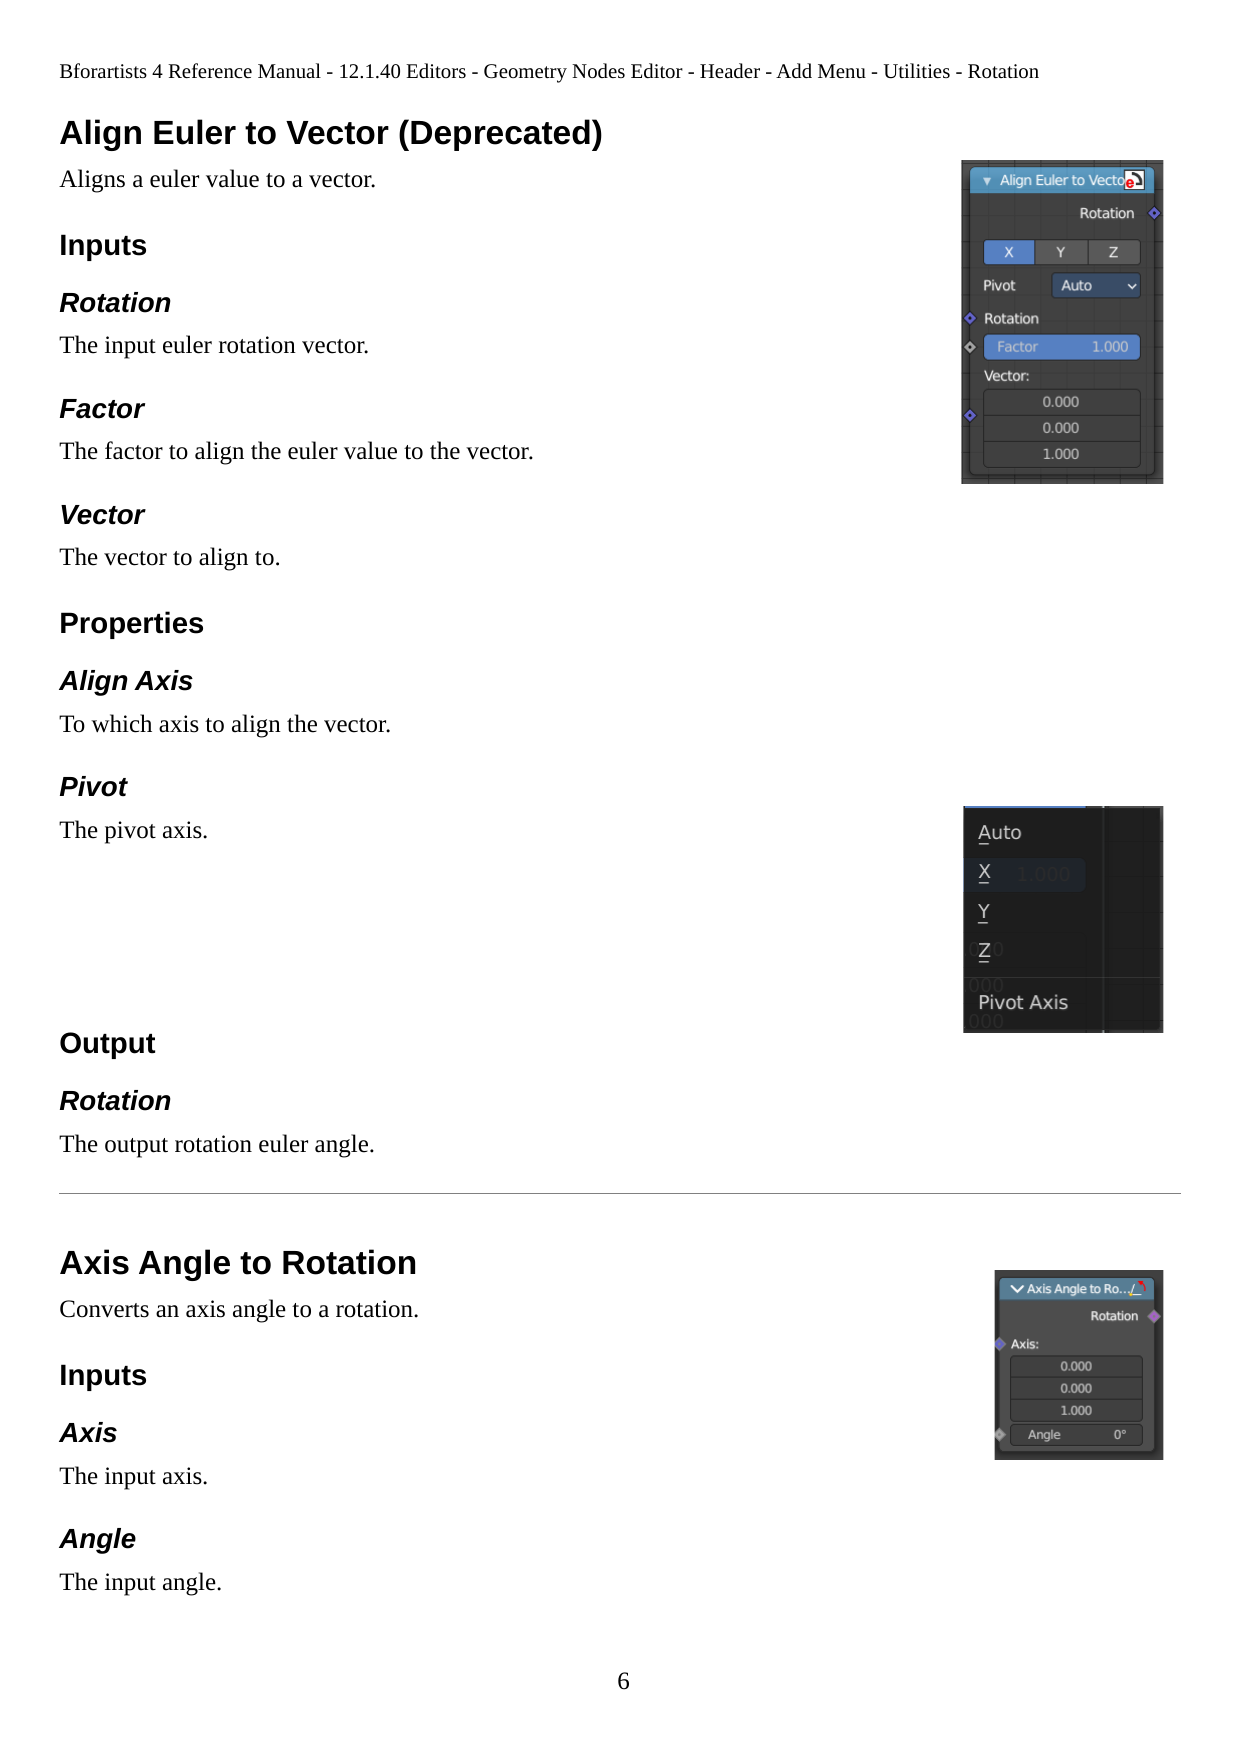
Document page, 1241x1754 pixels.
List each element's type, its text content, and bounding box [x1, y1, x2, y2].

subtitle [1164, 1358, 1181, 1392]
text The vector to align to. [59, 542, 1181, 571]
text Converts an axis angle to a rotation. [59, 1294, 994, 1323]
subtitle Inputs [59, 1358, 994, 1392]
picture [963, 806, 1164, 1033]
subtitle Angle [59, 1523, 1181, 1554]
subtitle Pivot [59, 771, 1181, 803]
text The input angle. [59, 1567, 1181, 1596]
subtitle [1164, 286, 1181, 318]
text The output rotation euler angle. [59, 1129, 1181, 1158]
text [1164, 815, 1181, 844]
subtitle Output [59, 1026, 1181, 1060]
subtitle Factor [59, 392, 961, 424]
subtitle Axis [59, 1417, 994, 1448]
text Aligns a euler value to a vector. [59, 164, 961, 192]
subtitle [1164, 227, 1181, 261]
subtitle Rotation [59, 286, 961, 318]
text The factor to align the euler value to the vector. [59, 436, 961, 465]
subtitle [1164, 1417, 1181, 1448]
subtitle Inputs [59, 227, 961, 261]
subtitle Align Euler to Vector (Deprecated) [59, 113, 1181, 151]
text The input axis. [59, 1461, 1181, 1490]
text The pivot axis. [59, 815, 963, 844]
subtitle Align Axis [59, 665, 1181, 697]
subtitle Vector [59, 498, 1181, 530]
subtitle Axis Angle to Rotation [59, 1243, 1181, 1282]
picture [961, 160, 1164, 484]
subtitle [1164, 392, 1181, 424]
text To which axis to align the vector. [59, 709, 1181, 738]
text The input euler rotation vector. [59, 331, 961, 359]
subtitle Rotation [59, 1085, 1181, 1117]
subtitle Properties [59, 606, 1181, 640]
picture [994, 1270, 1164, 1460]
